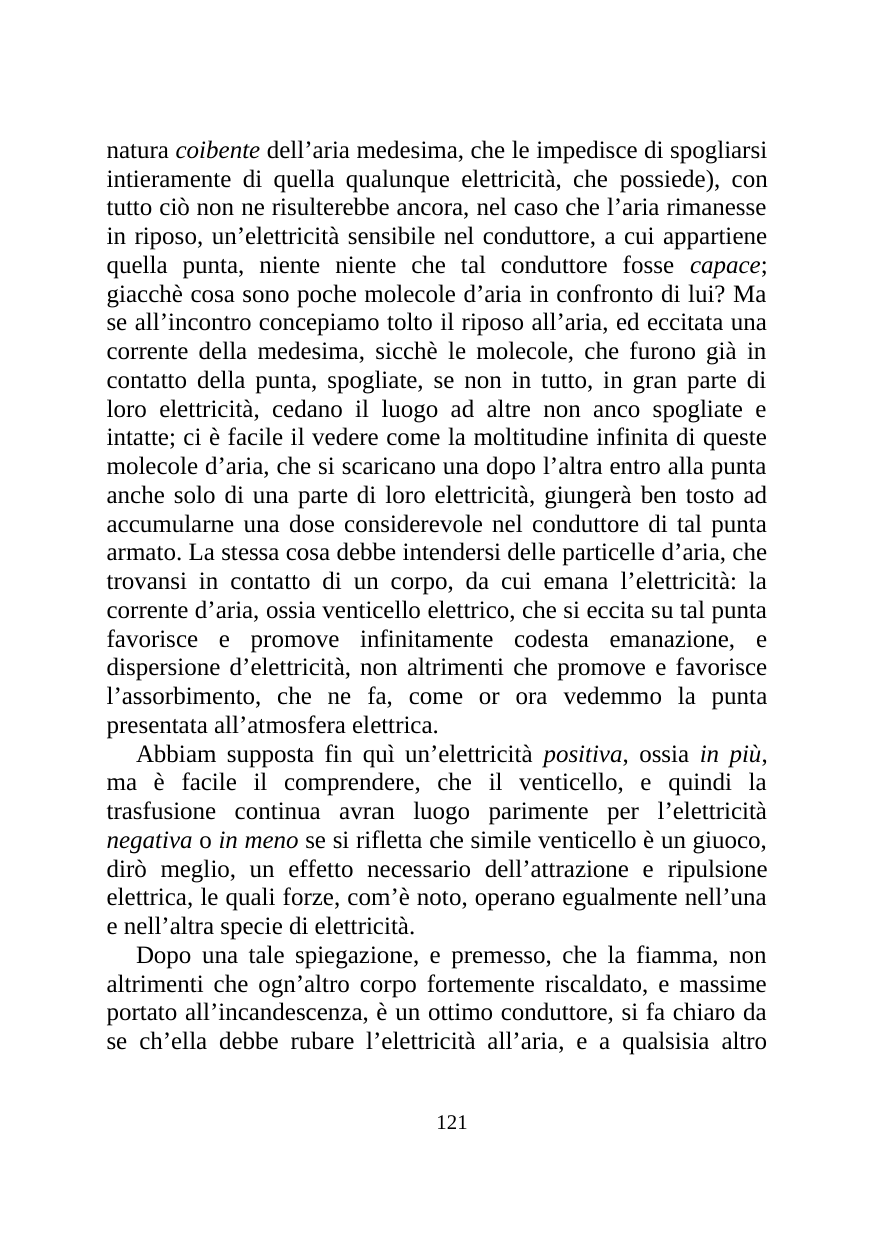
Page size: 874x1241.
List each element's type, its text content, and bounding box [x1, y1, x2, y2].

text Dopo una tale spiegazione, e premesso, che la fiamma, non altrimenti che ogn’altro corpo fortemente riscaldato, e massime portato all’incandescenza, è un ottimo conduttore, si fa chiaro da se ch’ella debbe rubare l’elettricità all’aria, e a qualsisia altro [106, 940, 768, 1055]
text Abbiam supposta fin quì un’elettricità positiva, ossia in più, ma è facile il comprendere, che il venticello, e quindi la trasfusione continua avran luogo parimente per l’elettricità negativa o in meno se si rifletta che simile venticello è un giuoco, dirò meglio, un effetto necessario dell’attrazione e ripulsione elettrica, le quali forze, com’è noto, operano egualmente nell’una e nell’altra specie di elettricità. [106, 739, 768, 940]
text natura coibente dell’aria medesima, che le impedisce di spogliarsi intieramente di quella qualunque elettricità, che possiede), con tutto ciò non ne risulterebbe ancora, nel caso che l’aria rimanesse in riposo, un’elettricità sensibile nel conduttore, a cui appartiene quella punta, niente niente che tal conduttore fosse capace; giacchè cosa sono poche molecole d’aria in confronto di lui? Ma se all’incontro concepiamo tolto il riposo all’aria, ed eccitata una corrente della medesima, sicchè le molecole, che furono già in contatto della punta, spogliate, se non in tutto, in gran parte di loro elettricità, cedano il luogo ad altre non anco spogliate e intatte; ci è facile il vedere come la moltitudine infinita di queste molecole d’aria, che si scaricano una dopo l’altra entro alla punta anche solo di una parte di loro elettricità, giungerà ben tosto ad accumularne una dose considerevole nel conduttore di tal punta armato. La stessa cosa debbe intendersi delle particelle d’aria, che trovansi in contatto di un corpo, da cui emana l’elettricità: la corrente d’aria, ossia venticello elettrico, che si eccita su tal punta favorisce e promove infinitamente codesta emanazione, e dispersione d’elettricità, non altrimenti che promove e favorisce l’assorbimento, che ne fa, come or ora vedemmo la punta presentata all’atmosfera elettrica. [106, 135, 768, 739]
